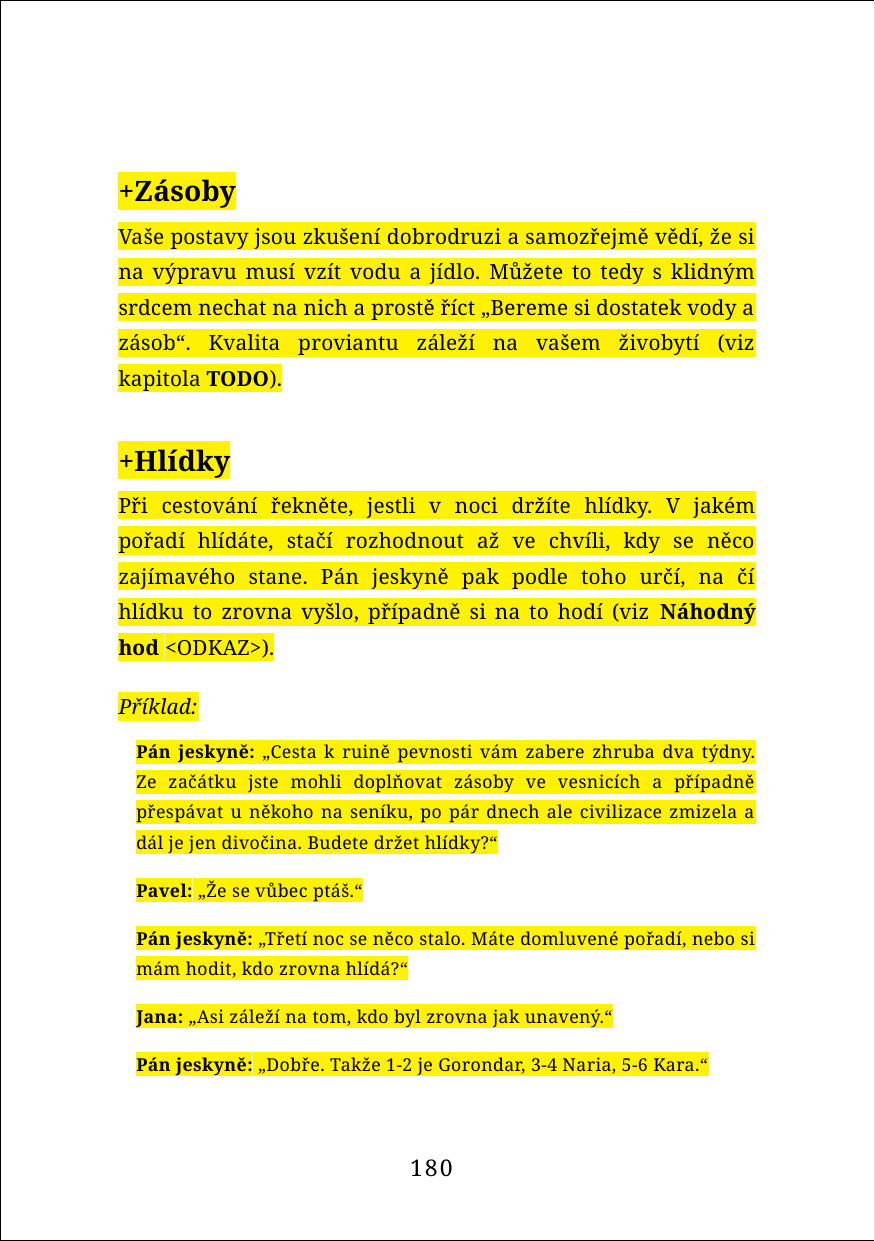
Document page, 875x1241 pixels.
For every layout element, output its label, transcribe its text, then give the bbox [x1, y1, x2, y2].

subtitle +Zásoby [118, 172, 756, 210]
text Jana: „Asi záleží na tom, kdo byl zrovna jak unavený.“ [136, 1004, 756, 1028]
text Pán jeskyně: „Dobře. Takže 1-2 je Gorondar, 3-4 Naria, 5-6 Kara.“ [136, 1052, 756, 1076]
text Pavel: „Že se vůbec ptáš.“ [136, 878, 756, 902]
text Příklad: [118, 692, 756, 721]
text Vaše postavy jsou zkušení dobrodruzi a samozřejmě vědí, že si na výpravu musí vzít vodu a jídlo. Můžete to tedy s klidným srdcem nechat na nich a prostě říct „Bereme si dostatek vody a zásob“. Kvalita proviantu záleží na vašem živobytí (viz kapitola TODO). [118, 222, 756, 392]
subtitle +Hlídky [118, 441, 756, 479]
text Při cestování řekněte, jestli v noci držíte hlídky. V jakém pořadí hlídáte, stačí rozhodnout až ve chvíli, kdy se něco zajímavého stane. Pán jeskyně pak podle toho určí, na čí hlídku to zrovna vyšlo, případně si na to hodí (viz Náhodný hod <ODKAZ>). [118, 491, 756, 661]
text Pán jeskyně: „Třetí noc se něco stalo. Máte domluvené pořadí, nebo si mám hodit, kdo zrovna hlídá?“ [136, 926, 756, 980]
text Pán jeskyně: „Cesta k ruině pevnosti vám zabere zhruba dva týdny. Ze začátku jste mohli doplňovat zásoby ve vesnicích a případně přespávat u někoho na seníku, po pár dnech ale civilizace zmizela a dál je jen divočina. Budete držet hlídky?“ [136, 739, 756, 854]
